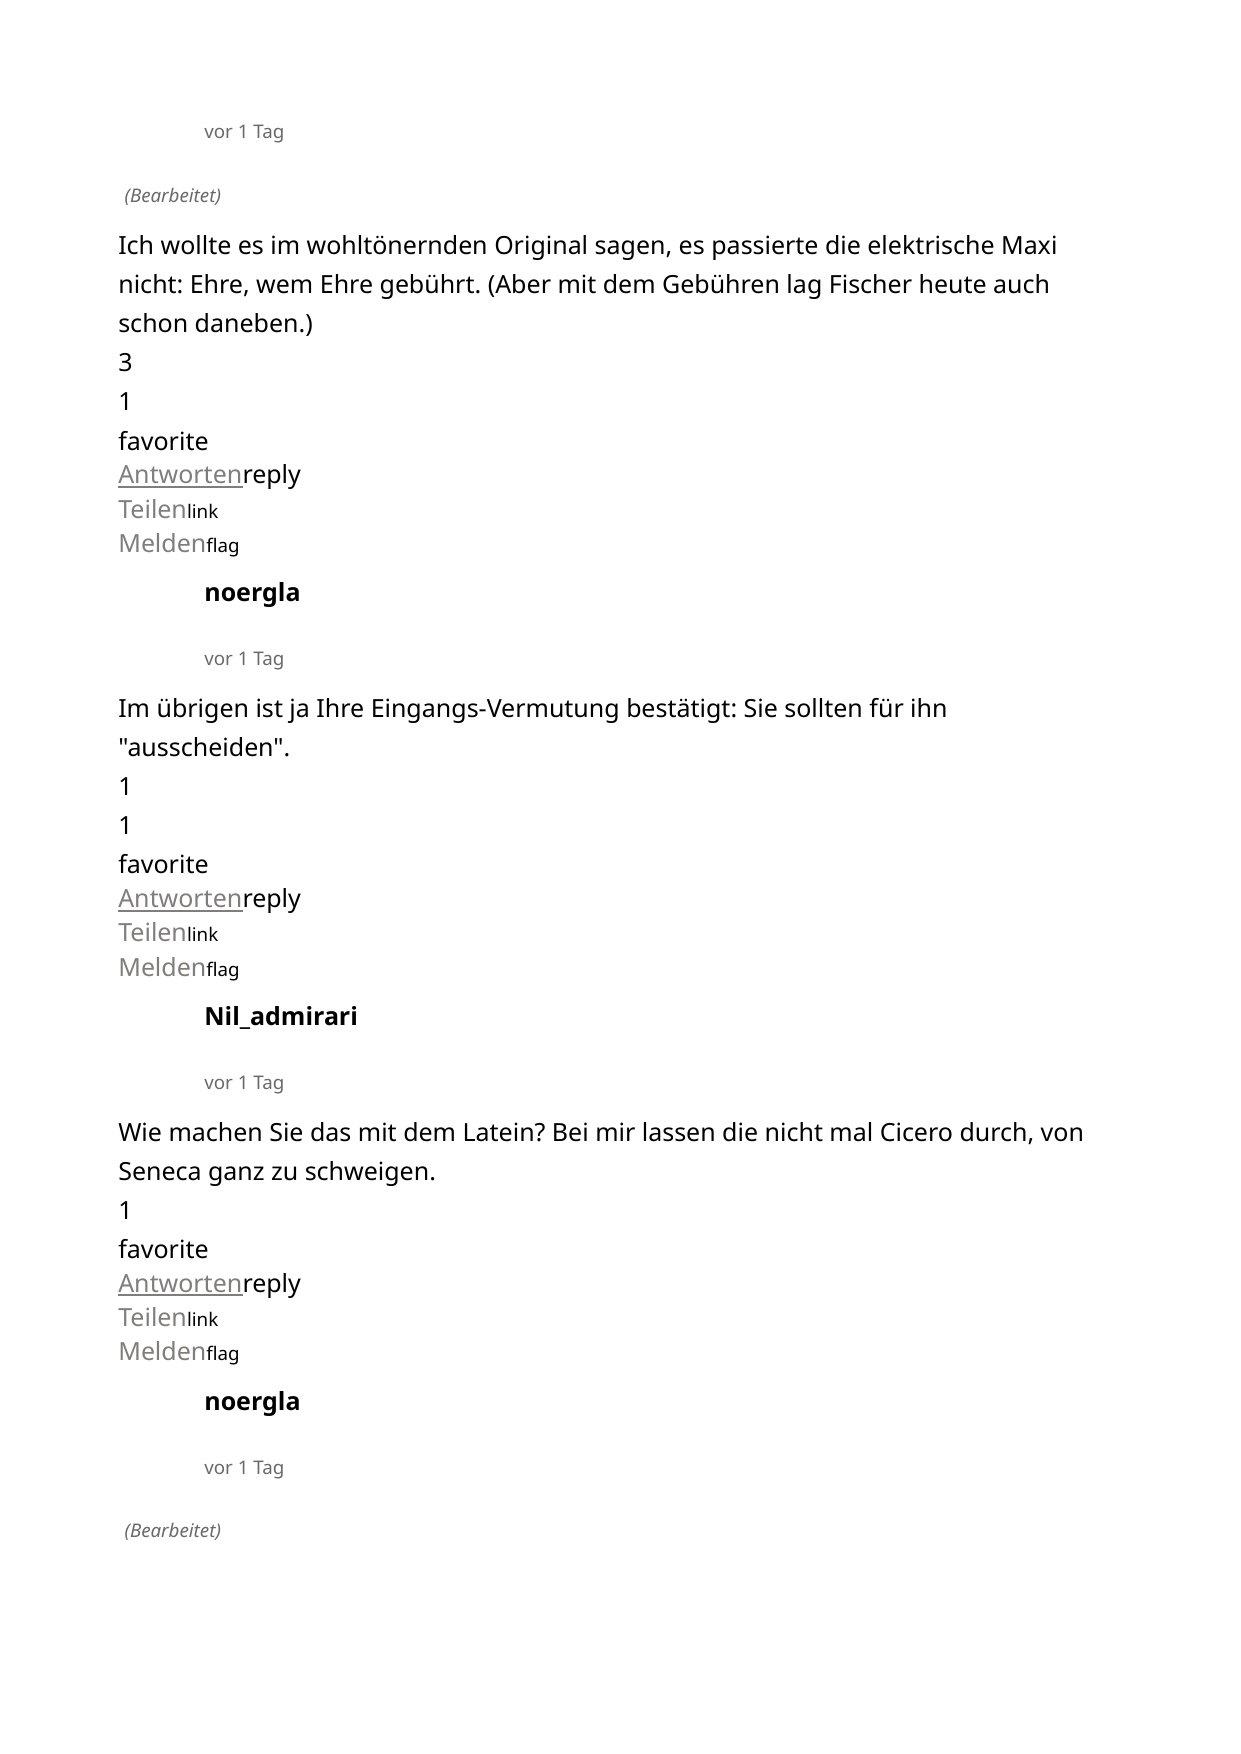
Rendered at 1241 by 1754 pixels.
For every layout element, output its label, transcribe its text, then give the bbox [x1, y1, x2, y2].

text Im übrigen ist ja Ihre Eingangs-Vermutung bestätigt: Sie sollten für ihn "ausscheiden". [118, 690, 1122, 763]
text 1 [118, 808, 1122, 842]
text Nil_admirari [204, 999, 1114, 1033]
text 1 [118, 384, 1122, 418]
text Meldenflag [118, 1334, 1122, 1368]
text 3 [118, 345, 1122, 379]
text 1 [118, 1192, 1122, 1227]
text vor 1 Tag [204, 1069, 1117, 1095]
text (Bearbeitet) [118, 1514, 1122, 1543]
text noergla [204, 1383, 1114, 1418]
text Wie machen Sie das mit dem Latein? Bei mir lassen die nicht mal Cicero durch, von Seneca ganz zu schweigen. [118, 1114, 1122, 1187]
text noergla [204, 575, 1114, 609]
text Meldenflag [118, 949, 1122, 983]
text Teilenlink [118, 491, 1122, 525]
text favorite [118, 423, 1122, 457]
text favorite [118, 847, 1122, 881]
text Ich wollte es im wohltönernden Original sagen, es passierte die elektrische Maxi nicht: Ehre, wem Ehre gebührt. (Aber mit dem Gebühren lag Fischer heute auch schon daneben.) [118, 227, 1122, 340]
text vor 1 Tag [204, 645, 1117, 671]
text Antwortenreply [118, 1266, 1122, 1300]
text Teilenlink [118, 915, 1122, 949]
text vor 1 Tag [204, 1454, 1117, 1479]
text (Bearbeitet) [118, 179, 1122, 207]
text Antwortenreply [118, 881, 1122, 915]
text favorite [118, 1232, 1122, 1266]
text Antwortenreply [118, 457, 1122, 491]
text vor 1 Tag [204, 118, 1117, 144]
text 1 [118, 769, 1122, 803]
text Teilenlink [118, 1300, 1122, 1334]
text Meldenflag [118, 525, 1122, 559]
